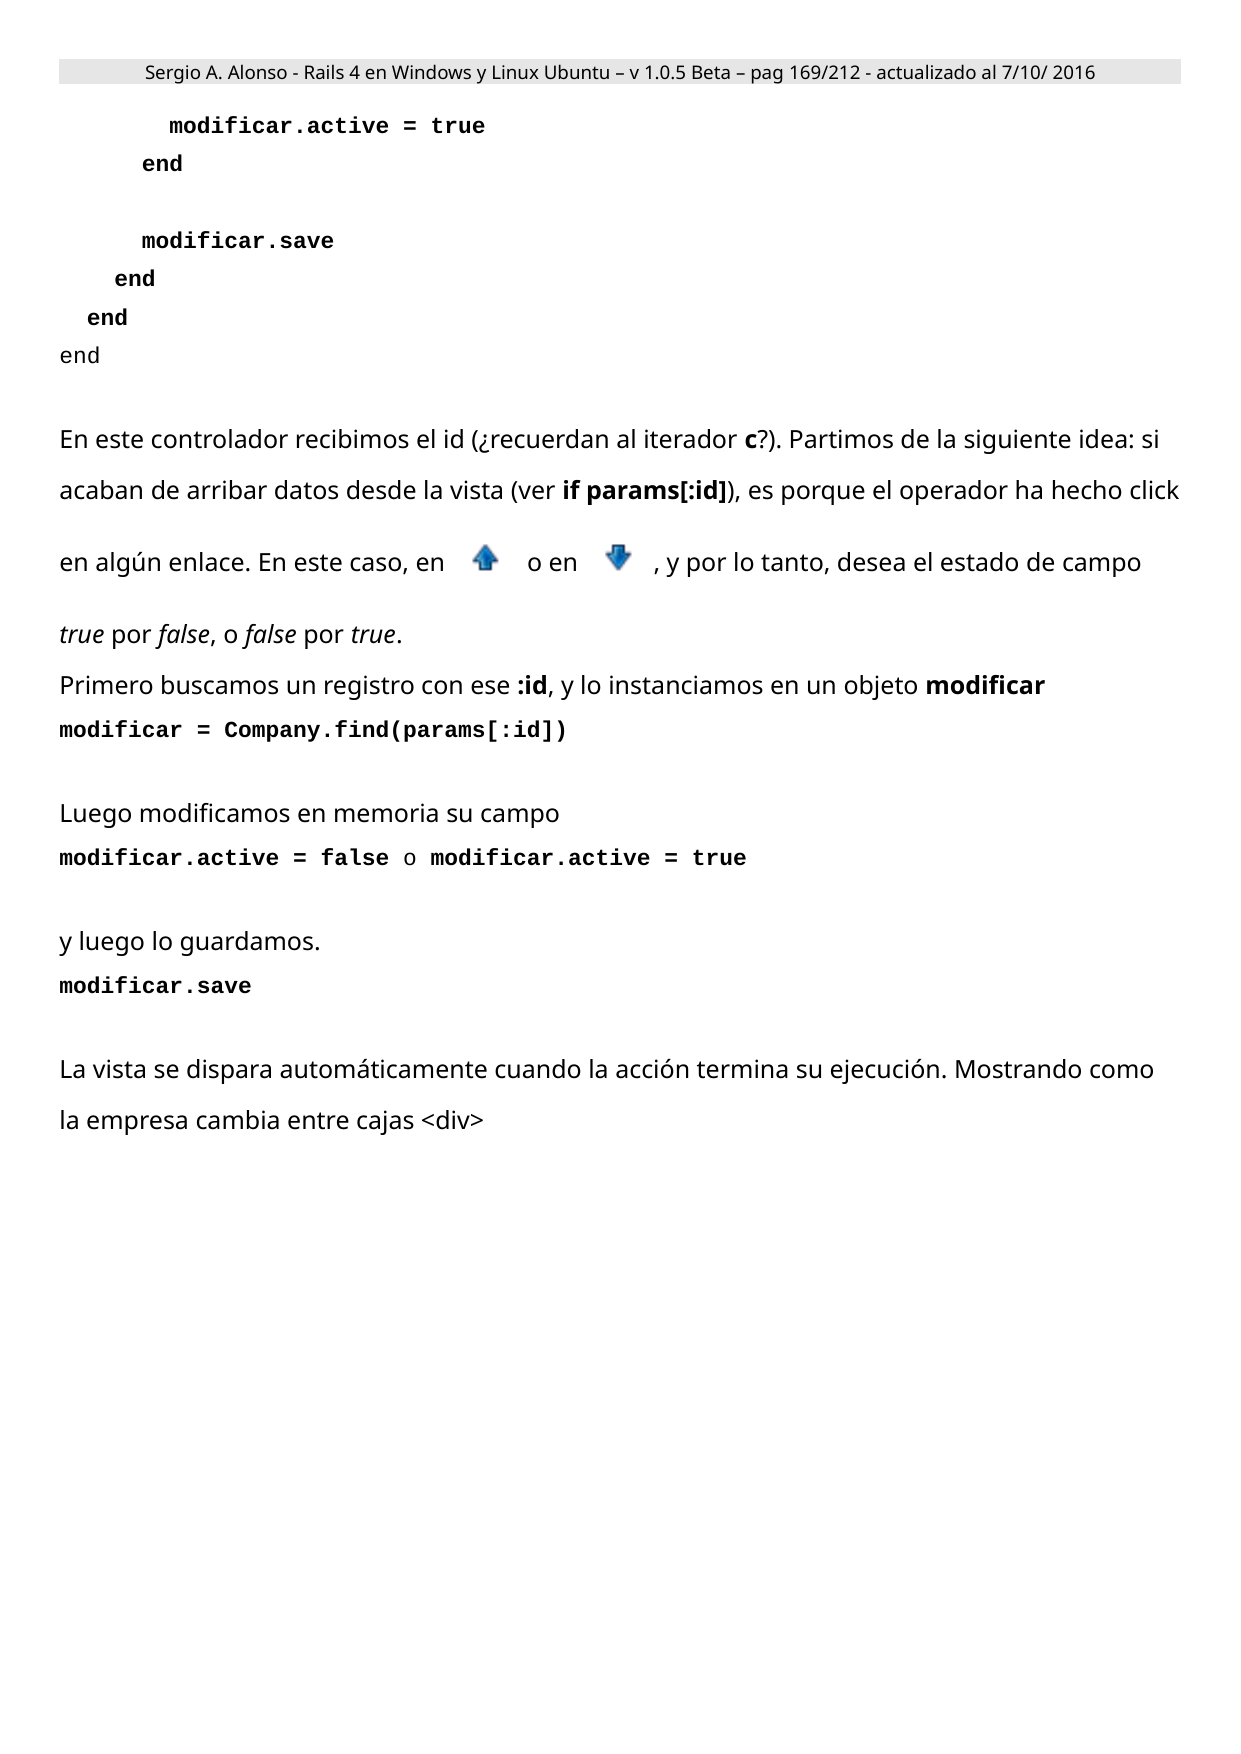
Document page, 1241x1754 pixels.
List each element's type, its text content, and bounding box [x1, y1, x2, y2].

text end [59, 306, 1181, 332]
text La vista se dispara automáticamente cuando la acción termina su ejecución. Mostrando como la empresa cambia entre cajas <div> [59, 1051, 1181, 1137]
text modificar.save [59, 229, 1181, 255]
text En este controlador recibimos el id (¿recuerdan al iterador c?). Partimos de la siguiente idea: si acaban de arribar datos desde la vista (ver if params[:id]), es porque el operador ha hecho click en algún enlace. En este caso, en o en , y por lo tanto, desea el estado de campo true por false, o false por true. [59, 422, 1181, 651]
text y luego lo guardamos. [59, 923, 1181, 958]
text end [59, 268, 1181, 294]
picture [602, 541, 636, 575]
text end [59, 152, 1181, 178]
text Luego modificamos en memoria su campo [59, 796, 1181, 830]
text Primero buscamos un registro con ese :id, y lo instanciamos en un objeto modificar [59, 668, 1181, 702]
text modificar = Company.find(params[:id]) [59, 719, 1181, 745]
text modificar.active = true [59, 114, 1181, 140]
picture [469, 541, 503, 575]
text modificar.save [59, 974, 1181, 1001]
text end [59, 345, 1181, 371]
text modificar.active = false o modificar.active = true [59, 847, 1181, 873]
